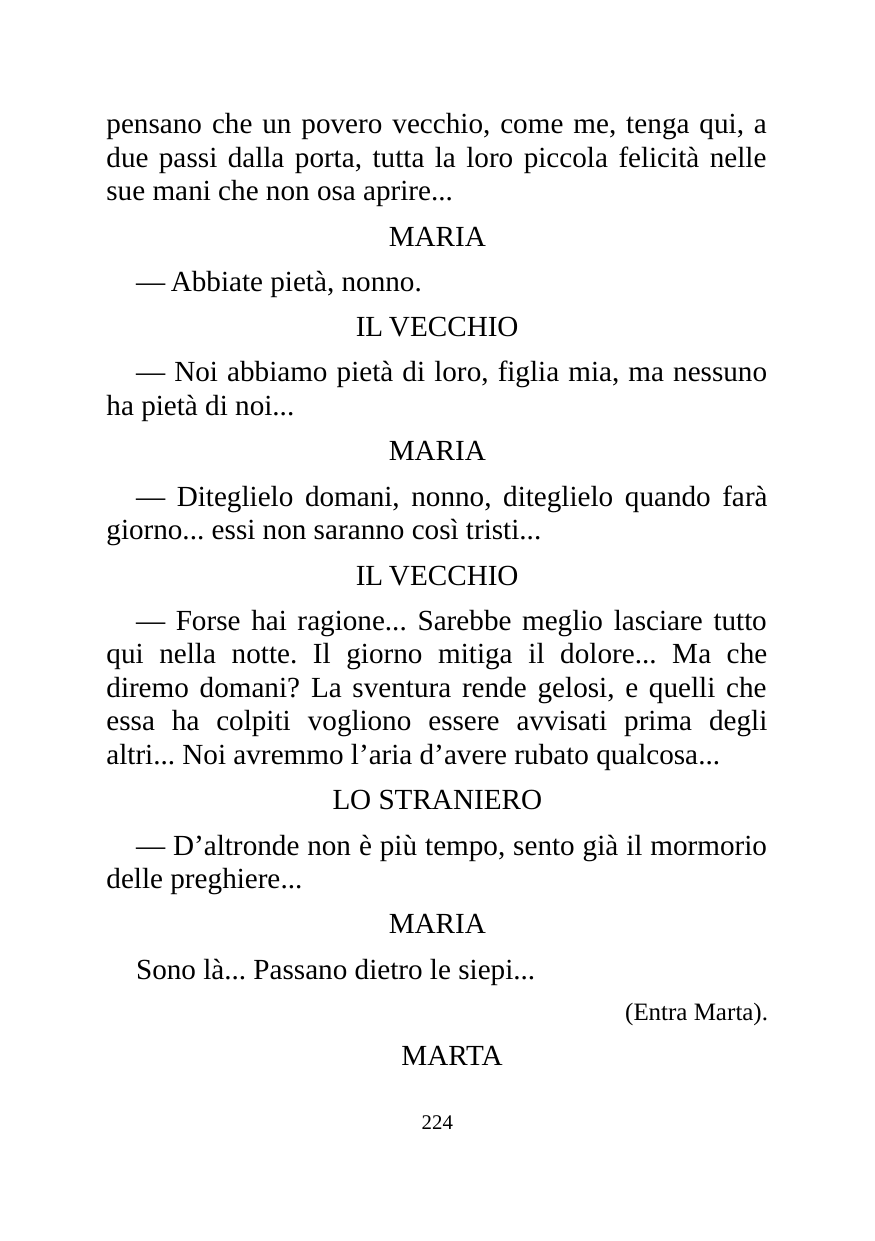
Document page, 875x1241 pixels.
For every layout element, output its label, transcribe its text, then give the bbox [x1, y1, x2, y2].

text pensano che un povero vecchio, come me, tenga qui, a due passi dalla porta, tutta la loro piccola felicità nelle sue mani che non osa aprire... [106, 106, 768, 207]
text LO STRANIERO [106, 782, 768, 816]
text — D’altronde non è più tempo, sento già il mormorio delle preghiere... [106, 828, 768, 895]
text — Forse hai ragione... Sarebbe meglio lasciare tutto qui nella notte. Il giorno mitiga il dolore... Ma che diremo domani? La sventura rende gelosi, e quelli che essa ha colpiti vogliono essere avvisati prima degli altri... Noi avremmo l’aria d’avere rubato qualcosa... [106, 603, 768, 771]
text IL VECCHIO [106, 558, 768, 591]
text MARIA [106, 907, 768, 940]
text IL VECCHIO [106, 309, 768, 343]
text Sono là... Passano dietro le siepi... [106, 952, 768, 985]
text — Noi abbiamo pietà di loro, figlia mia, ma nessuno ha pietà di noi... [106, 354, 768, 422]
text MARTA [106, 1038, 768, 1071]
text (Entra Marta). [106, 997, 768, 1026]
text — Abbiate pietà, nonno. [106, 264, 768, 297]
text MARIA [106, 433, 768, 467]
text — Diteglielo domani, nonno, diteglielo quando farà giorno... essi non saranno così tristi... [106, 479, 768, 546]
text MARIA [106, 219, 768, 252]
